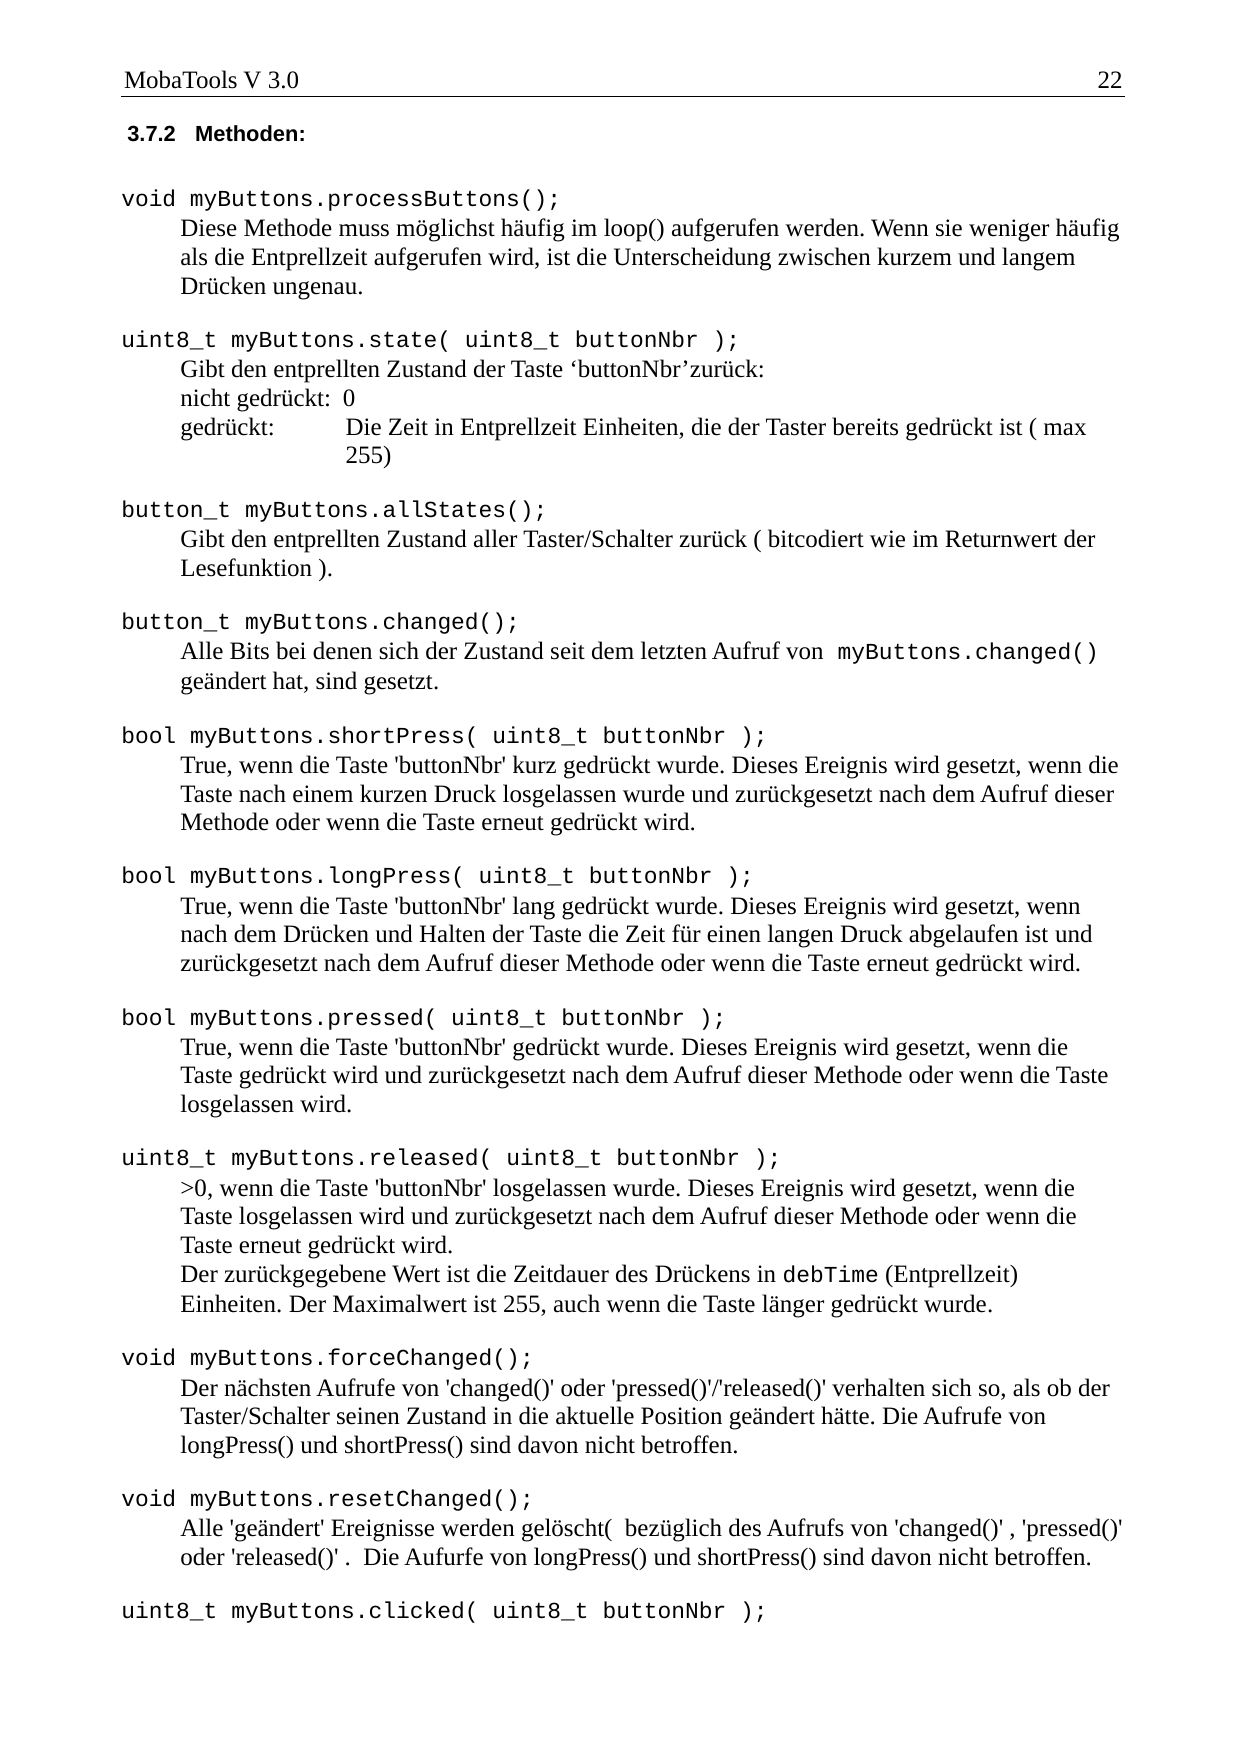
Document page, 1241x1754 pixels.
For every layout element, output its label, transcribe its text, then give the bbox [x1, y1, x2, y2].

text True, wenn die Taste 'buttonNbr' lang gedrückt wurde. Dieses Ereignis wird gesetzt, wenn nach dem Drücken und Halten der Taste die Zeit für einen langen Druck abgelaufen ist und zurückgesetzt nach dem Aufruf dieser Methode oder wenn die Taste erneut gedrückt wird. [180, 891, 1125, 977]
text Der nächsten Aufrufe von 'changed()' oder 'pressed()'/'released()' verhalten sich so, als ob der Taster/Schalter seinen Zustand in die aktuelle Position geändert hätte. Die Aufrufe von longPress() und shortPress() sind davon nicht betroffen. [180, 1373, 1125, 1459]
text Alle 'geändert' Ereignisse werden gelöscht( bezüglich des Aufrufs von 'changed()' , 'pressed()' oder 'released()' . Die Aufurfe von longPress() und shortPress() sind davon nicht betroffen. [180, 1513, 1125, 1571]
text void myButtons.forceChanged(); [121, 1347, 1125, 1373]
text void myButtons.processButtons(); [121, 187, 1125, 213]
text Gibt den entprellten Zustand aller Taster/Schalter zurück ( bitcodiert wie im Returnwert der Lesefunktion ). [180, 524, 1125, 582]
text True, wenn die Taste 'buttonNbr' kurz gedrückt wurde. Dieses Ereignis wird gesetzt, wenn die Taste nach einem kurzen Druck losgelassen wurde und zurückgesetzt nach dem Aufruf dieser Methode oder wenn die Taste erneut gedrückt wird. [180, 750, 1125, 836]
subtitle Methoden: [121, 121, 1125, 146]
text True, wenn die Taste 'buttonNbr' gedrückt wurde. Dieses Ereignis wird gesetzt, wenn die Taste gedrückt wird und zurückgesetzt nach dem Aufruf dieser Methode oder wenn die Taste losgelassen wird. [180, 1032, 1125, 1118]
text uint8_t myButtons.released( uint8_t buttonNbr ); [121, 1147, 1125, 1173]
text bool myButtons.pressed( uint8_t buttonNbr ); [121, 1006, 1125, 1032]
text Gibt den entprellten Zustand der Taste ‘buttonNbr’zurück: [180, 354, 1125, 383]
text bool myButtons.longPress( uint8_t buttonNbr ); [121, 865, 1125, 891]
text button_t myButtons.allStates(); [121, 498, 1125, 524]
text >0, wenn die Taste 'buttonNbr' losgelassen wurde. Dieses Ereignis wird gesetzt, wenn die Taste losgelassen wird und zurückgesetzt nach dem Aufruf dieser Methode oder wenn die Taste erneut gedrückt wird. Der zurückgegebene Wert ist die Zeitdauer des Drückens in debTime (Entprellzeit) Einheiten. Der Maximalwert ist 255, auch wenn die Taste länger gedrückt wurde. [180, 1173, 1125, 1318]
text Alle Bits bei denen sich der Zustand seit dem letzten Aufruf von myButtons.changed() geändert hat, sind gesetzt. [180, 636, 1125, 695]
text uint8_t myButtons.clicked( uint8_t buttonNbr ); [121, 1600, 1125, 1626]
text void myButtons.resetChanged(); [121, 1488, 1125, 1513]
text nicht gedrückt: 0 [180, 383, 1125, 412]
text uint8_t myButtons.state( uint8_t buttonNbr ); [121, 328, 1125, 354]
text gedrückt: Die Zeit in Entprellzeit Einheiten, die der Taster bereits gedrückt ist ( max 255) [180, 412, 1125, 469]
text bool myButtons.shortPress( uint8_t buttonNbr ); [121, 724, 1125, 750]
text Diese Methode muss möglichst häufig im loop() aufgerufen werden. Wenn sie weniger häufig als die Entprellzeit aufgerufen wird, ist die Unterscheidung zwischen kurzem und langem Drücken ungenau. [180, 213, 1125, 300]
text button_t myButtons.changed(); [121, 610, 1125, 636]
